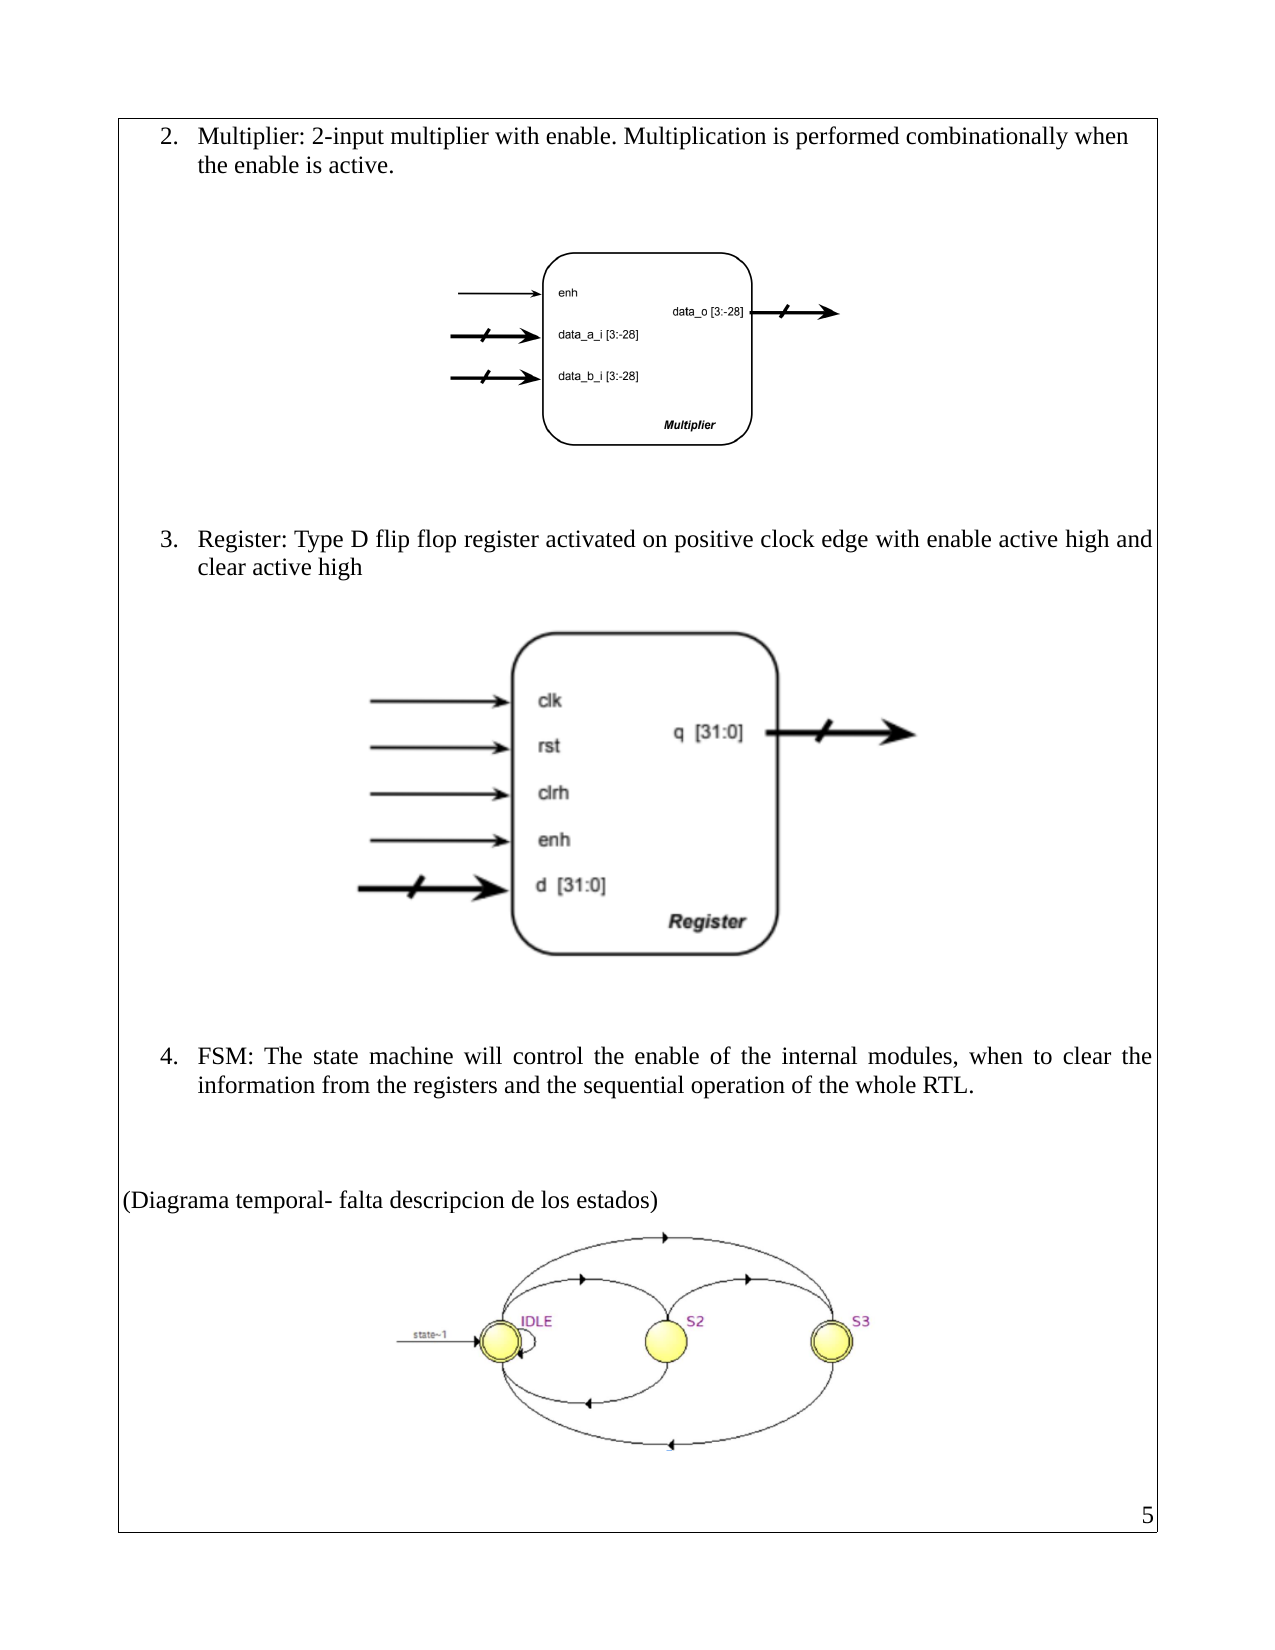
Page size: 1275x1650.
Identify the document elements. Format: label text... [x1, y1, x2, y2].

picture [345, 610, 930, 985]
list FSM: The state machine will control the enable of the internal modules, when to clear the information from the registers and the sequential operation of the whole RTL. [160, 1041, 1154, 1099]
picture [424, 207, 852, 466]
list Register: Type D flip flop register activated on positive clock edge with enable active high and clear active high [160, 524, 1154, 581]
text (Diagrama temporal- falta descripcion de los estados) [122, 1185, 1154, 1214]
picture [380, 1213, 896, 1451]
list Multiplier: 2-input multiplier with enable. Multiplication is performed combinationally when the enable is active. [160, 121, 1154, 179]
